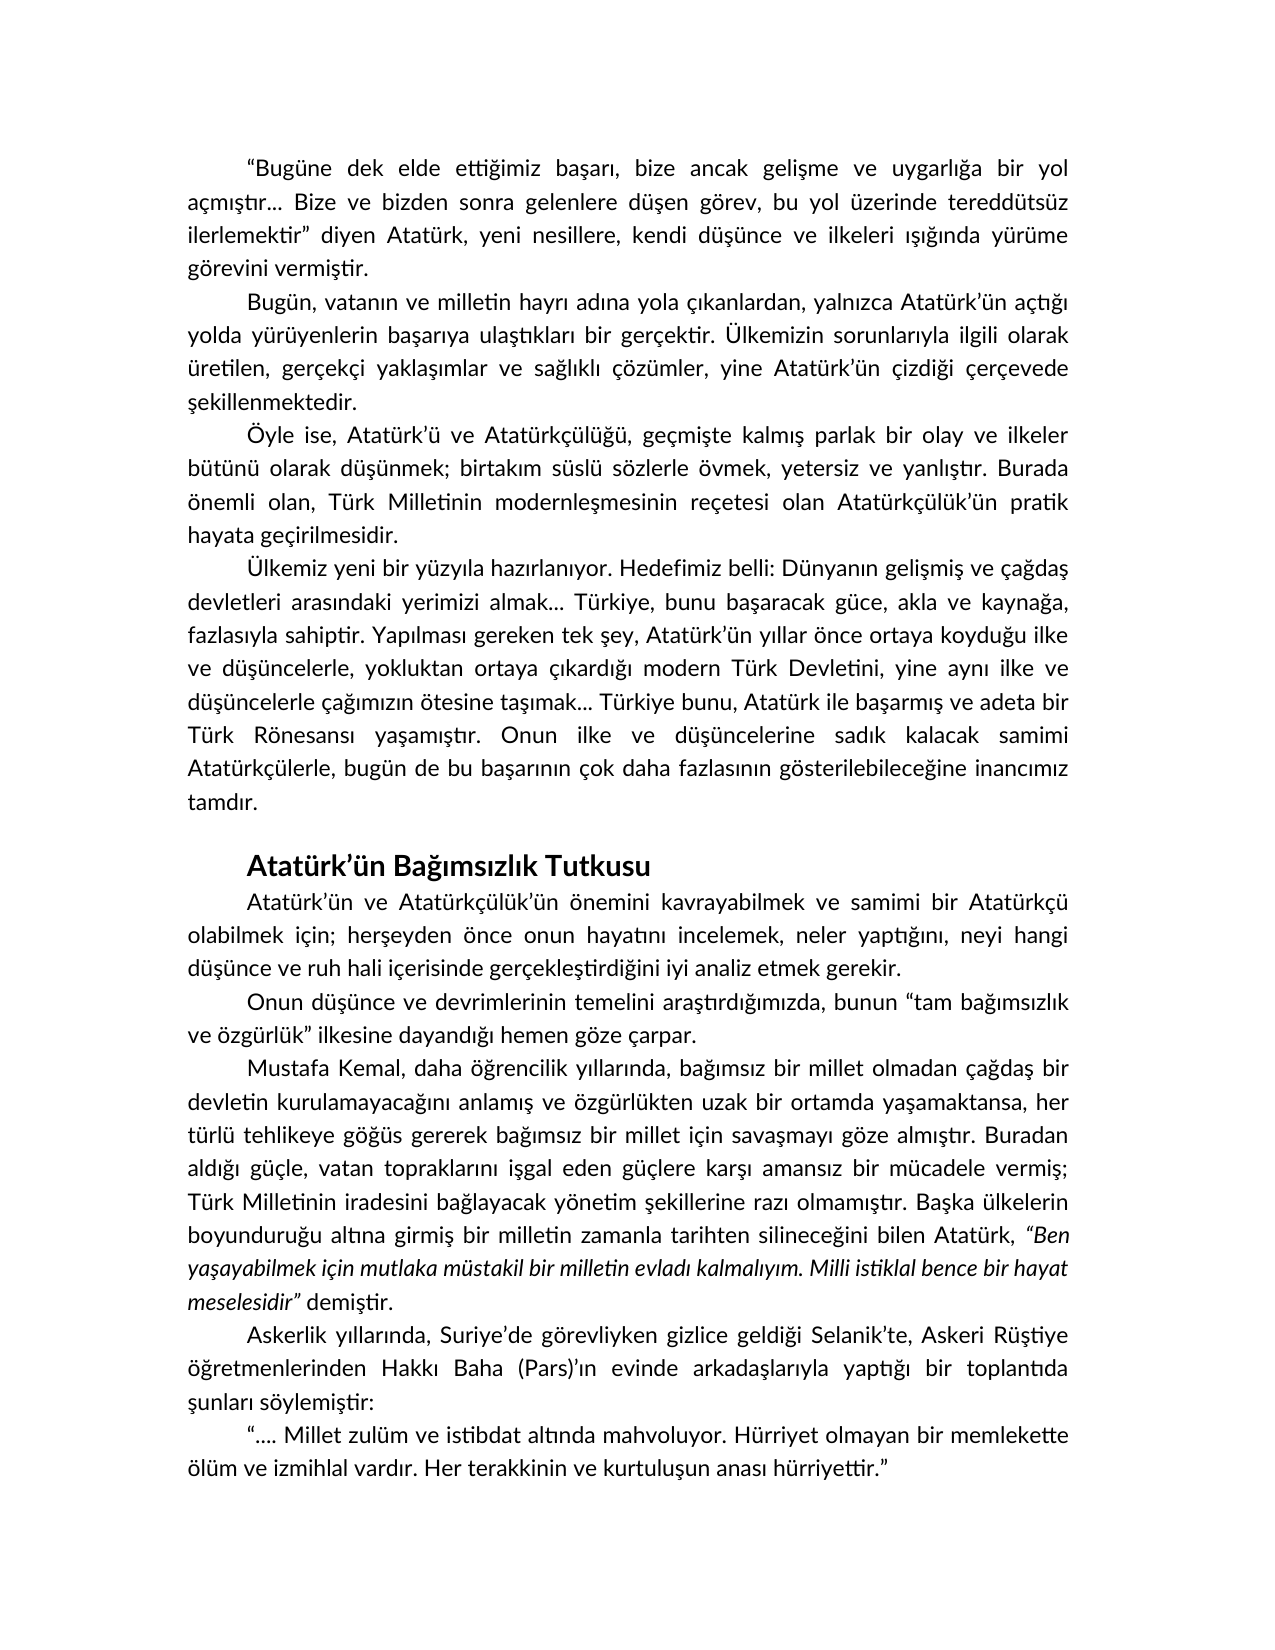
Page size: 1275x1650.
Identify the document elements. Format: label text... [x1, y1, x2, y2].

text Bugün, vatanın ve milletin hayrı adına yola çıkanlardan, yalnızca Atatürk’ün açtığı yolda yürüyenlerin başarıya ulaştıkları bir gerçektir. Ülkemizin sorunlarıyla ilgili olarak üretilen, gerçekçi yaklaşımlar ve sağlıklı çözümler, yine Atatürk’ün çizdiği çerçevede şekillenmektedir. [187, 283, 1070, 417]
text Atatürk’ün ve Atatürkçülük’ün önemini kavrayabilmek ve samimi bir Atatürkçü olabilmek için; herşeyden önce onun hayatını incelemek, neler yaptığını, neyi hangi düşünce ve ruh hali içerisinde gerçekleştirdiğini iyi analiz etmek gerekir. [187, 883, 1070, 983]
text Ülkemiz yeni bir yüzyıla hazırlanıyor. Hedefimiz belli: Dünyanın gelişmiş ve çağdaş devletleri arasındaki yerimizi almak... Türkiye, bunu başaracak güce, akla ve kaynağa, fazlasıyla sahiptir. Yapılması gereken tek şey, Atatürk’ün yıllar önce ortaya koyduğu ilke ve düşüncelerle, yokluktan ortaya çıkardığı modern Türk Devletini, yine aynı ilke ve düşüncelerle çağımızın ötesine taşımak... Türkiye bunu, Atatürk ile başarmış ve adeta bir Türk Rönesansı yaşamıştır. Onun ilke ve düşüncelerine sadık kalacak samimi Atatürkçülerle, bugün de bu başarının çok daha fazlasının gösterilebileceğine inancımız tamdır. [187, 550, 1070, 817]
text “Bugüne dek elde ettiğimiz başarı, bize ancak gelişme ve uygarlığa bir yol açmıştır... Bize ve bizden sonra gelenlere düşen görev, bu yol üzerinde tereddütsüz ilerlemektir” diyen Atatürk, yeni nesillere, kendi düşünce ve ilkeleri ışığında yürüme görevini vermiştir. [187, 150, 1070, 283]
text “.... Millet zulüm ve istibdat altında mahvoluyor. Hürriyet olmayan bir memlekette ölüm ve izmihlal vardır. Her terakkinin ve kurtuluşun anası hürriyettir.” [187, 1417, 1070, 1483]
text Mustafa Kemal, daha öğrencilik yıllarında, bağımsız bir millet olmadan çağdaş bir devletin kurulamayacağını anlamış ve özgürlükten uzak bir ortamda yaşamaktansa, her türlü tehlikeye göğüs gererek bağımsız bir millet için savaşmayı göze almıştır. Buradan aldığı güçle, vatan topraklarını işgal eden güçlere karşı amansız bir mücadele vermiş; Türk Milletinin iradesini bağlayacak yönetim şekillerine razı olmamıştır. Başka ülkelerin boyunduruğu altına girmiş bir milletin zamanla tarihten silineceğini bilen Atatürk, “Ben yaşayabilmek için mutlaka müstakil bir milletin evladı kalmalıyım. Milli istiklal bence bir hayat meselesidir” demiştir. [187, 1050, 1070, 1317]
text Askerlik yıllarında, Suriye’de görevliyken gizlice geldiği Selanik’te, Askeri Rüştiye öğretmenlerinden Hakkı Baha (Pars)’ın evinde arkadaşlarıyla yaptığı bir toplantıda şunları söylemiştir: [187, 1317, 1070, 1417]
text Öyle ise, Atatürk’ü ve Atatürkçülüğü, geçmişte kalmış parlak bir olay ve ilkeler bütünü olarak düşünmek; birtakım süslü sözlerle övmek, yetersiz ve yanlıştır. Burada önemli olan, Türk Milletinin modernleşmesinin reçetesi olan Atatürkçülük’ün pratik hayata geçirilmesidir. [187, 417, 1070, 550]
text Atatürk’ün Bağımsızlık Tutkusu [187, 850, 1070, 883]
text Onun düşünce ve devrimlerinin temelini araştırdığımızda, bunun “tam bağımsızlık ve özgürlük” ilkesine dayandığı hemen göze çarpar. [187, 983, 1070, 1050]
